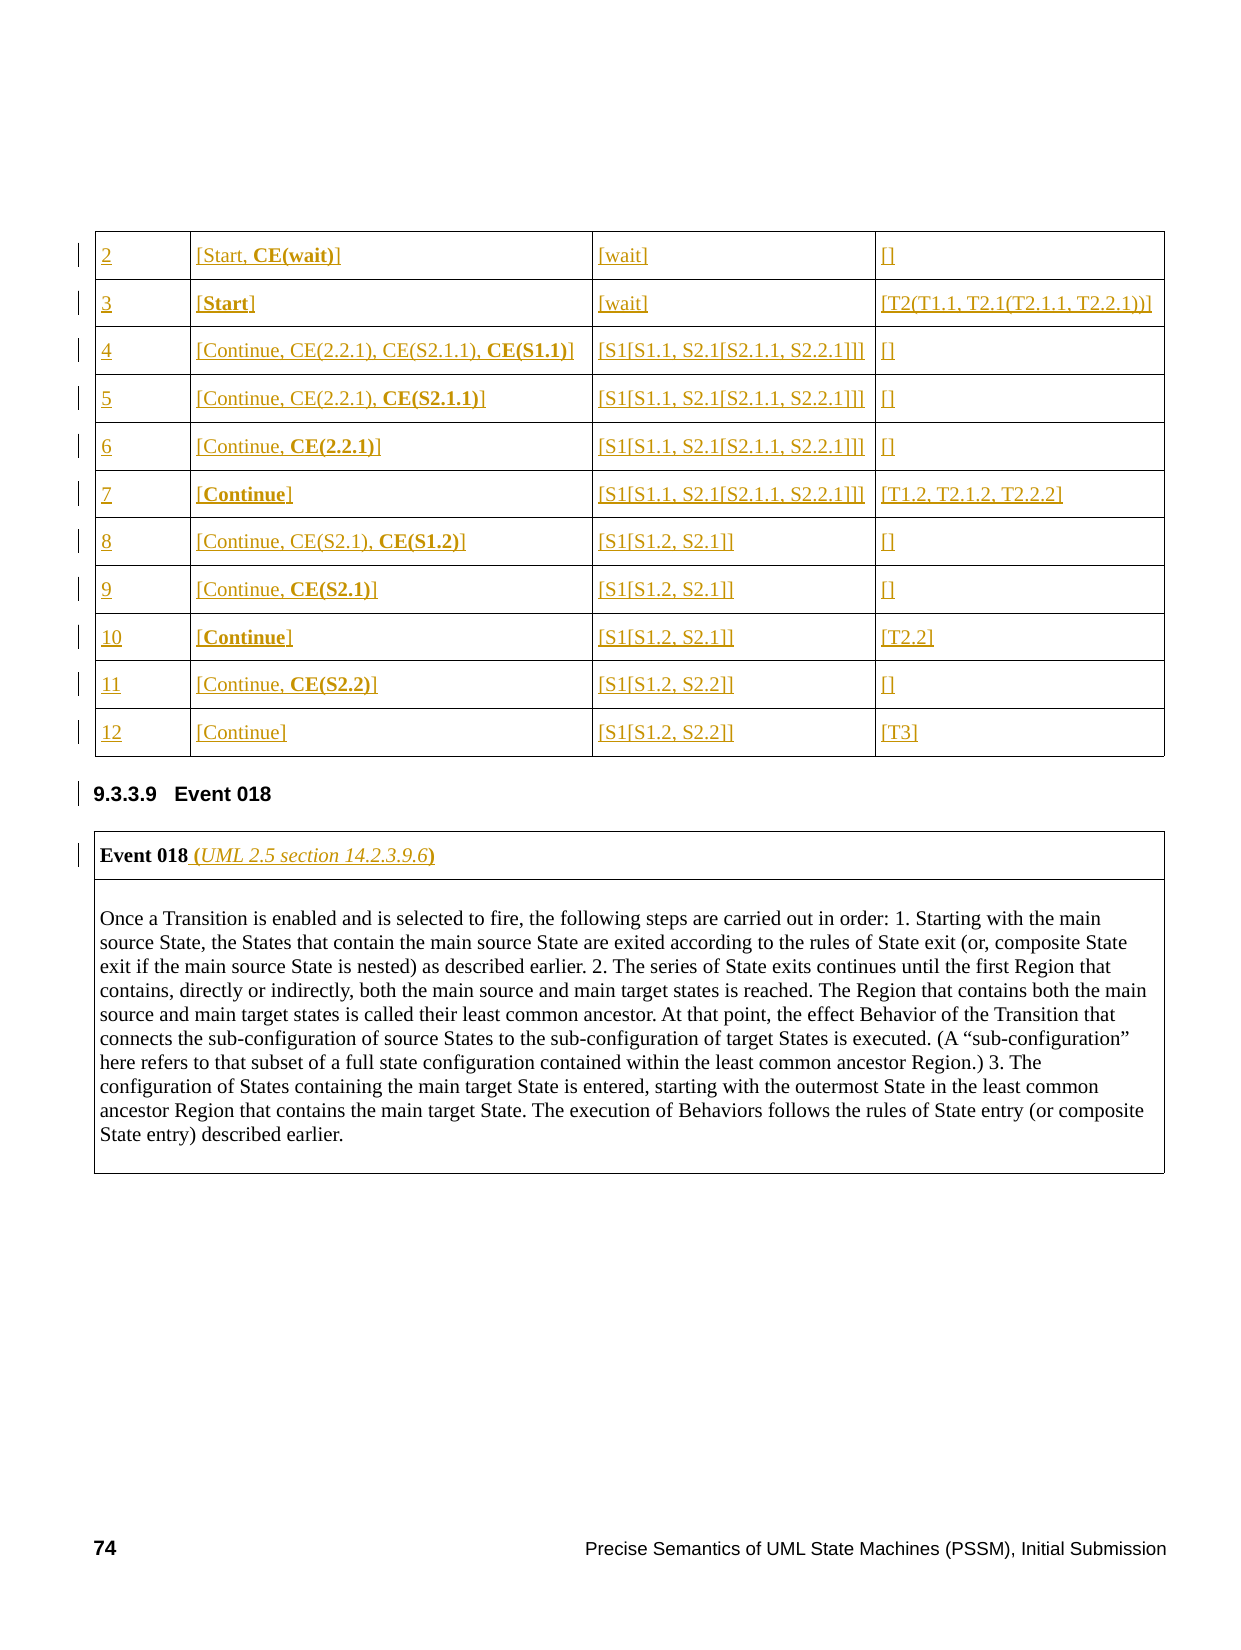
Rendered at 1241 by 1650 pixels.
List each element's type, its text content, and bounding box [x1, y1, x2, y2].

table_cell [wait] [593, 232, 875, 279]
table_cell Once a Transition is enabled and is selected to fire, the following steps are carried out in order: 1. Starting with the main source State, the States that contain the main source State are exited according to the rules of State exit (or, composite State exit if the main source State is nested) as described earlier. 2. The series of State exits continues until the first Region that contains, directly or indirectly, both the main source and main target states is reached. The Region that contains both the main source and main target states is called their least common ancestor. At that point, the effect Behavior of the Transition that connects the sub-configuration of source States to the sub-configuration of target States is executed. (A “sub-configuration” here refers to that subset of a full state configuration contained within the least common ancestor Region.) 3. The configuration of States containing the main target State is entered, starting with the outermost State in the least common ancestor Region that contains the main target State. The execution of Behaviors follows the rules of State entry (or composite State entry) described earlier. [95, 880, 1164, 1173]
table_cell [] [876, 518, 1164, 565]
table_header Event 018 (UML 2.5 section 14.2.3.9.6) [95, 832, 1164, 879]
table_cell 7 [96, 471, 190, 517]
table_cell [T2(T1.1, T2.1(T2.1.1, T2.2.1))] [876, 280, 1164, 326]
table_cell [Start] [191, 280, 592, 326]
table_cell 8 [96, 518, 190, 565]
table_cell [Continue, CE(S2.1), CE(S1.2)] [191, 518, 592, 565]
table_cell [Continue, CE(S2.2)] [191, 661, 592, 708]
table_cell 3 [96, 280, 190, 326]
table_cell [S1[S1.1, S2.1[S2.1.1, S2.2.1]]] [593, 471, 875, 517]
table_cell [S1[S1.1, S2.1[S2.1.1, S2.2.1]]] [593, 327, 875, 374]
subtitle Event 018 [93, 781, 1164, 806]
table_cell 4 [96, 327, 190, 374]
table_cell [Continue] [191, 471, 592, 517]
table_cell 11 [96, 661, 190, 708]
table_cell [S1[S1.2, S2.2]] [593, 661, 875, 708]
table_cell [Start, CE(wait)] [191, 232, 592, 279]
table_cell [S1[S1.1, S2.1[S2.1.1, S2.2.1]]] [593, 423, 875, 469]
table_cell [] [876, 232, 1164, 279]
table_cell 9 [96, 566, 190, 613]
table_cell [S1[S1.1, S2.1[S2.1.1, S2.2.1]]] [593, 375, 875, 422]
table_cell [Continue, CE(2.2.1), CE(S2.1.1), CE(S1.1)] [191, 327, 592, 374]
table_cell 5 [96, 375, 190, 422]
table_cell 12 [96, 709, 190, 756]
table_cell 2 [96, 232, 190, 279]
table_cell [] [876, 423, 1164, 469]
table_cell [Continue, CE(2.2.1), CE(S2.1.1)] [191, 375, 592, 422]
table_cell [T1.2, T2.1.2, T2.2.2] [876, 471, 1164, 517]
table_cell [T3] [876, 709, 1164, 756]
table_cell [S1[S1.2, S2.2]] [593, 709, 875, 756]
table_cell [Continue] [191, 709, 592, 756]
table_cell [S1[S1.2, S2.1]] [593, 566, 875, 613]
table_cell [] [876, 327, 1164, 374]
table_cell [S1[S1.2, S2.1]] [593, 518, 875, 565]
table_cell [T2.2] [876, 614, 1164, 660]
table_cell 6 [96, 423, 190, 469]
table_cell 10 [96, 614, 190, 660]
table_cell [] [876, 566, 1164, 613]
table_cell [] [876, 661, 1164, 708]
table_cell [Continue, CE(S2.1)] [191, 566, 592, 613]
table_cell [wait] [593, 280, 875, 326]
table_cell [Continue, CE(2.2.1)] [191, 423, 592, 469]
table_cell [S1[S1.2, S2.1]] [593, 614, 875, 660]
table_cell [] [876, 375, 1164, 422]
table_cell [Continue] [191, 614, 592, 660]
